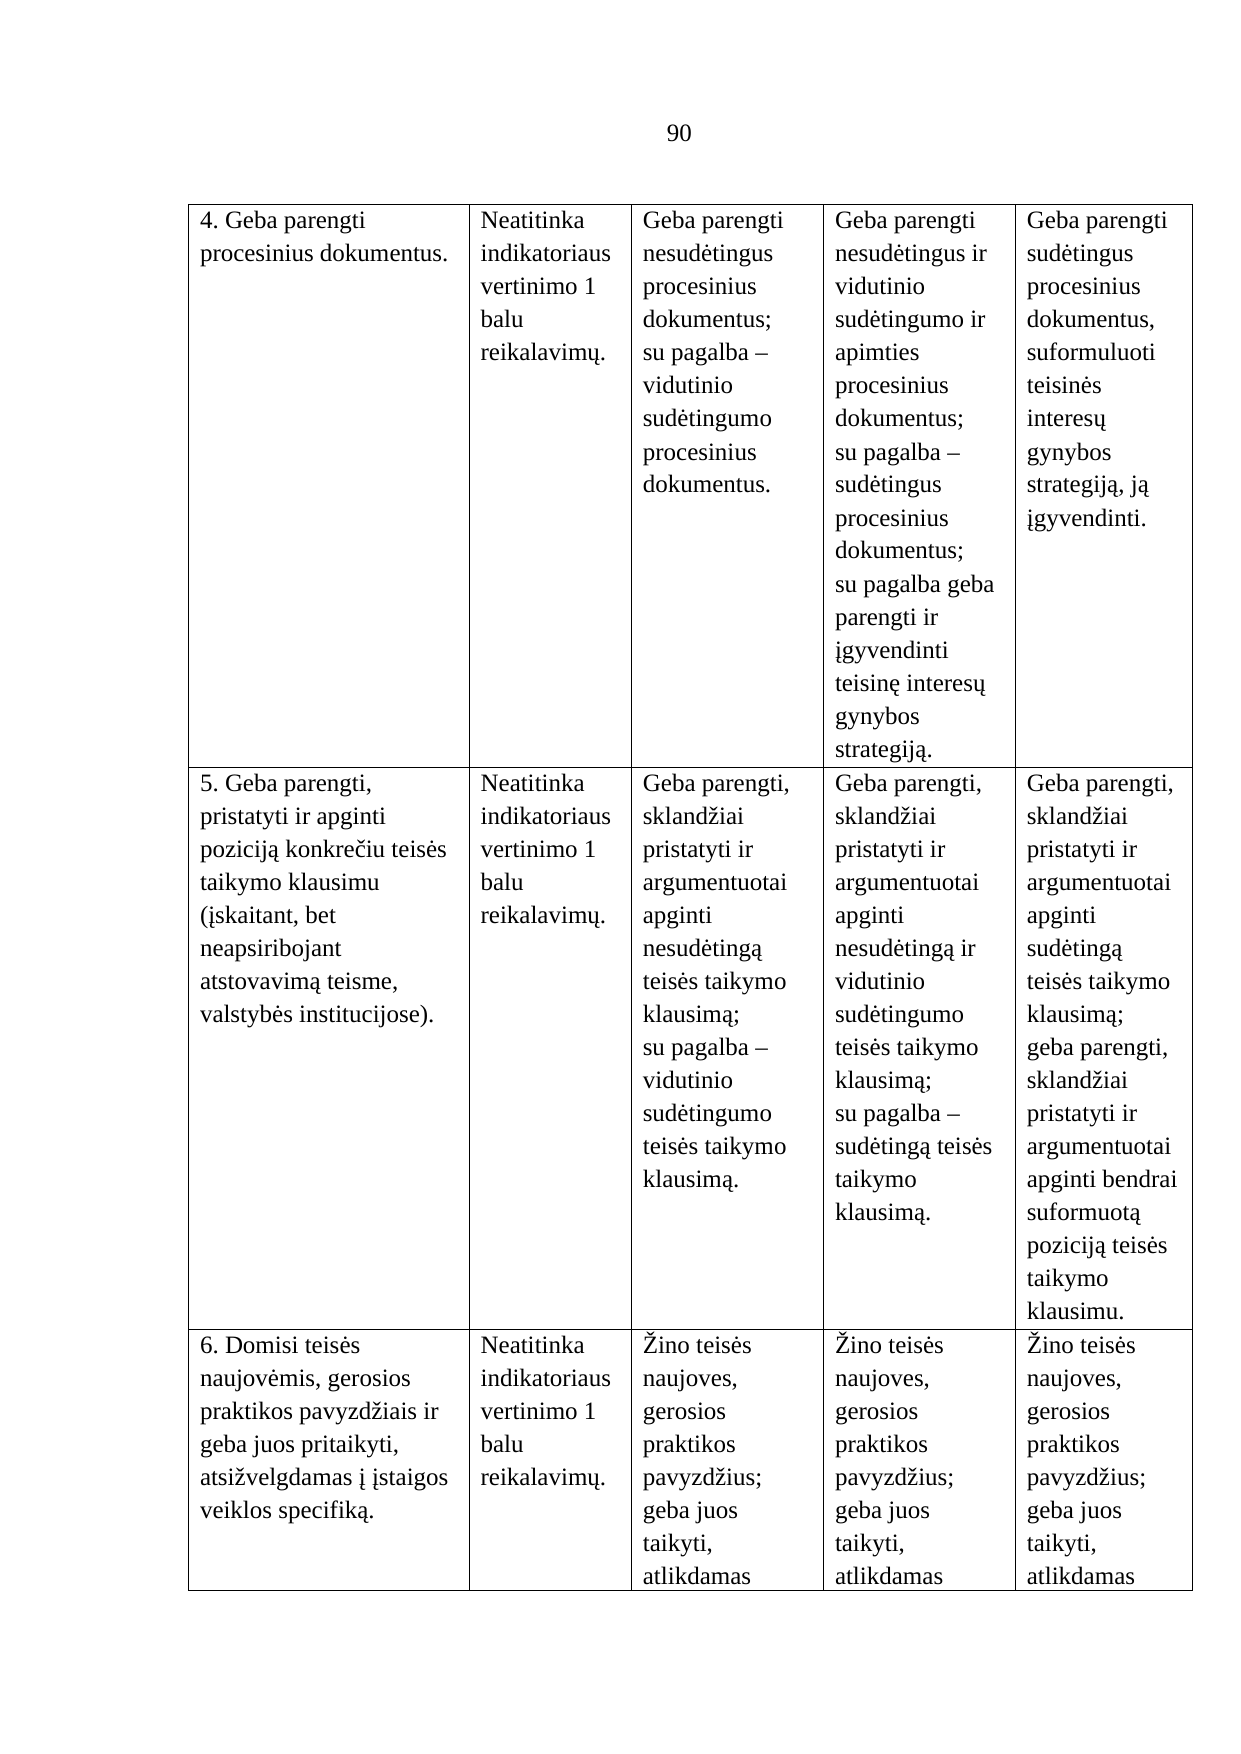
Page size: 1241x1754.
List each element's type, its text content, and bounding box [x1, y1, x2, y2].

table_cell Geba parengti, sklandžiai pristatyti ir argumentuotai apginti nesudėtingą teisės taikymo klausimą; su pagalba – vidutinio sudėtingumo teisės taikymo klausimą. [632, 768, 823, 1329]
table_cell Geba parengti, sklandžiai pristatyti ir argumentuotai apginti nesudėtingą ir vidutinio sudėtingumo teisės taikymo klausimą; su pagalba –sudėtingą teisės taikymo klausimą. [824, 768, 1015, 1329]
table_cell 6. Domisi teisės naujovėmis, gerosios praktikos pavyzdžiais ir geba juos pritaikyti, atsižvelgdamas į įstaigos veiklos specifiką. [189, 1330, 469, 1590]
table_cell Geba parengti, sklandžiai pristatyti ir argumentuotai apginti sudėtingą teisės taikymo klausimą; geba parengti, sklandžiai pristatyti ir argumentuotai apginti bendrai suformuotą poziciją teisės taikymo klausimu. [1016, 768, 1192, 1329]
table_cell Geba parengti sudėtingus procesinius dokumentus, suformuluoti teisinės interesų gynybos strategiją, ją įgyvendinti. [1016, 205, 1192, 767]
table_cell 4. Geba parengti procesinius dokumentus. [189, 205, 469, 767]
table_cell Neatitinka indikatoriaus vertinimo 1 balu reikalavimų. [470, 1330, 631, 1590]
table_cell Geba parengti nesudėtingus ir vidutinio sudėtingumo ir apimties procesinius dokumentus; su pagalba –sudėtingus procesinius dokumentus; su pagalba geba parengti ir įgyvendinti teisinę interesų gynybos strategiją. [824, 205, 1015, 767]
table_cell Neatitinka indikatoriaus vertinimo 1 balu reikalavimų. [470, 205, 631, 767]
table_cell Neatitinka indikatoriaus vertinimo 1 balu reikalavimų. [470, 768, 631, 1329]
table_cell Žino teisės naujoves, gerosios praktikos pavyzdžius; geba juos taikyti, atlikdamas [1016, 1330, 1192, 1590]
table_cell 5. Geba parengti, pristatyti ir apginti poziciją konkrečiu teisės taikymo klausimu (įskaitant, bet neapsiribojant atstovavimą teisme, valstybės institucijose). [189, 768, 469, 1329]
table_cell Geba parengti nesudėtingus procesinius dokumentus; su pagalba – vidutinio sudėtingumo procesinius dokumentus. [632, 205, 823, 767]
table_cell Žino teisės naujoves, gerosios praktikos pavyzdžius; geba juos taikyti, atlikdamas [824, 1330, 1015, 1590]
table_cell Žino teisės naujoves, gerosios praktikos pavyzdžius; geba juos taikyti, atlikdamas [632, 1330, 823, 1590]
